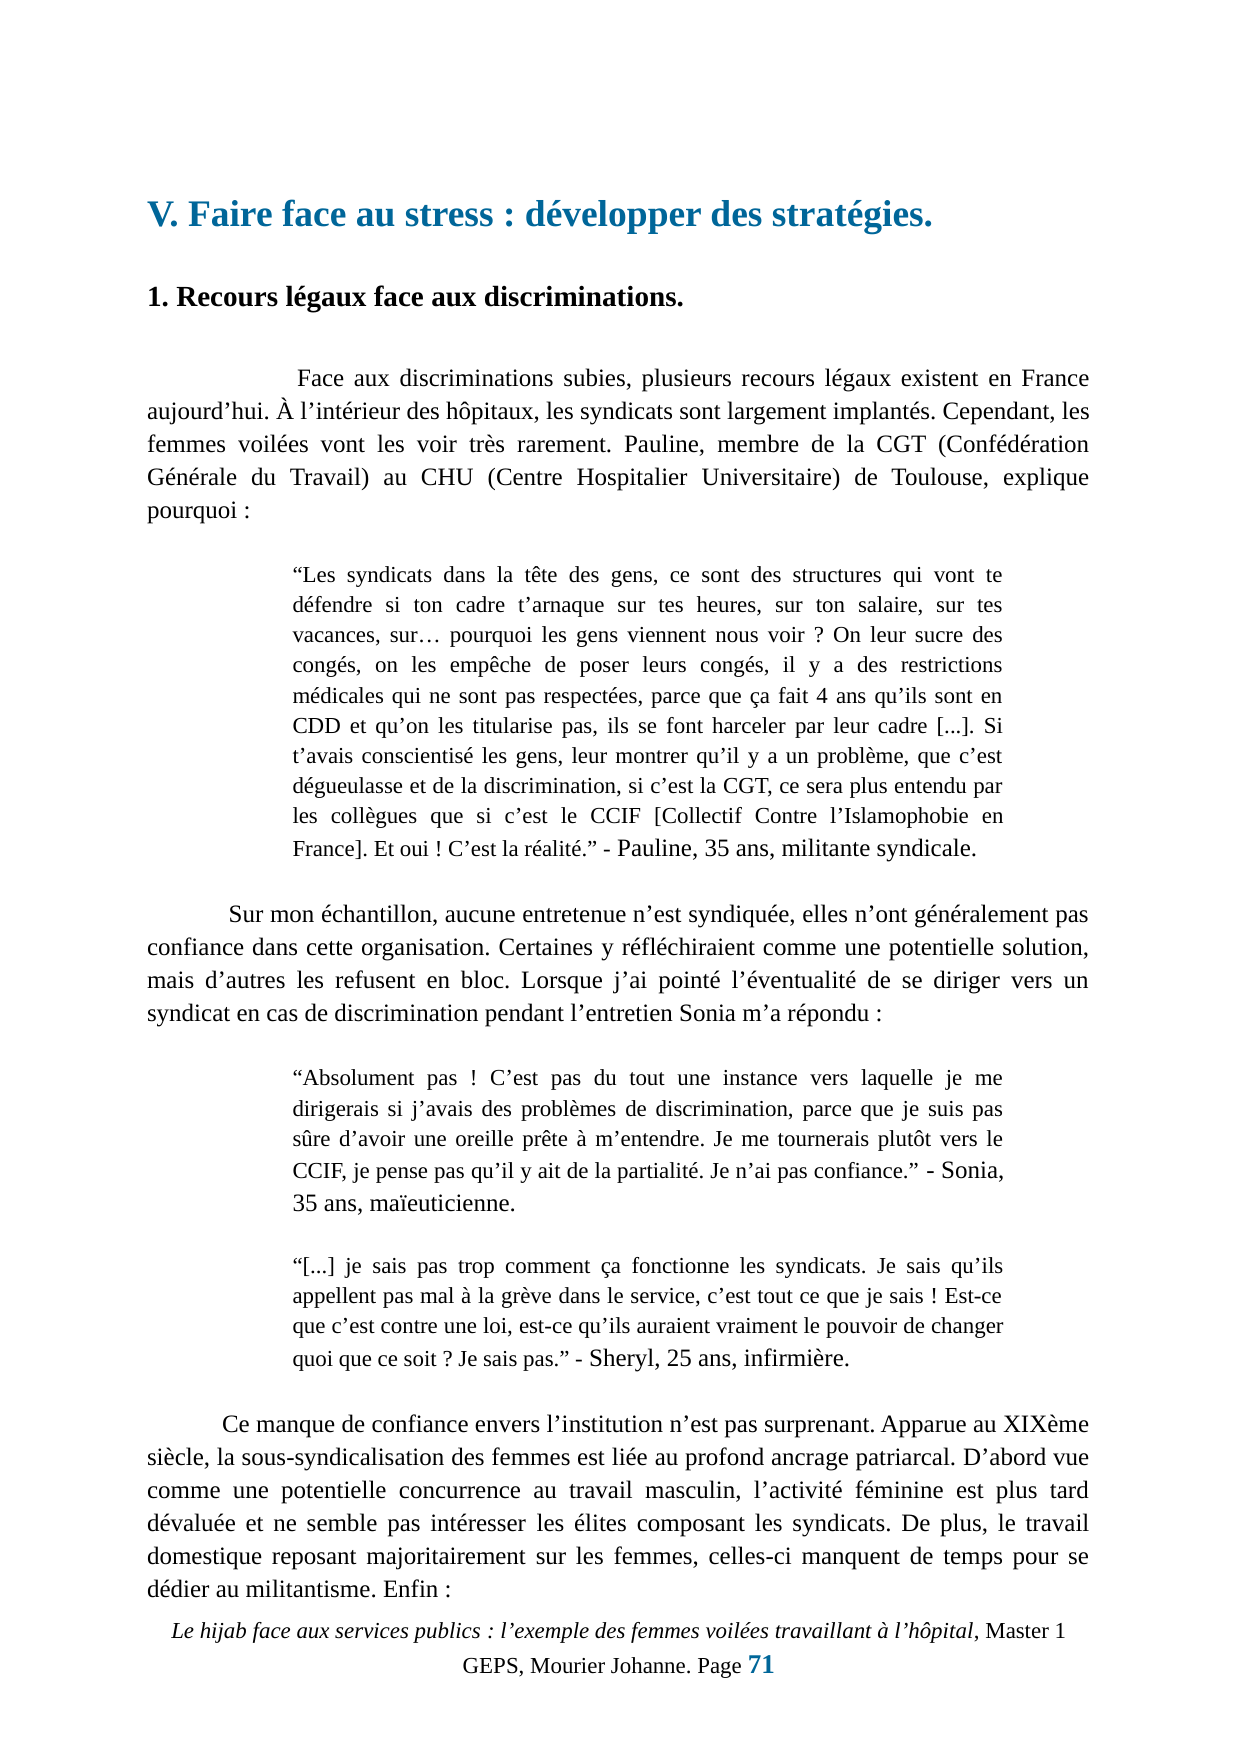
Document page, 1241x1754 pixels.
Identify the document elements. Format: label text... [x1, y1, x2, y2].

subtitle V. Faire face au stress : développer des stratégies. [147, 192, 1090, 235]
text “Absolument pas ! C’est pas du tout une instance vers laquelle je me dirigerais si j’avais des problèmes de discrimination, parce que je suis pas sûre d’avoir une oreille prête à m’entendre. Je me tournerais plutôt vers le CCIF, je pense pas qu’il y ait de la partialité. Je n’ai pas confiance.” - Sonia, 35 ans, maïeuticienne. [292, 1064, 1004, 1217]
text “[...] je sais pas trop comment ça fonctionne les syndicats. Je sais qu’ils appellent pas mal à la grève dans le service, c’est tout ce que je sais ! Est-ce que c’est contre une loi, est-ce qu’ils auraient vraiment le pouvoir de changer quoi que ce soit ? Je sais pas.” - Sheryl, 25 ans, infirmière. [292, 1252, 1004, 1371]
text Face aux discriminations subies, plusieurs recours légaux existent en France aujourd’hui. À l’intérieur des hôpitaux, les syndicats sont largement implantés. Cependant, les femmes voilées vont les voir très rarement. Pauline, membre de la CGT (Confédération Générale du Travail) au CHU (Centre Hospitalier Universitaire) de Toulouse, explique pourquoi : [147, 363, 1090, 524]
text Ce manque de confiance envers l’institution n’est pas surprenant. Apparue au XIXème siècle, la sous-syndicalisation des femmes est liée au profond ancrage patriarcal. D’abord vue comme une potentielle concurrence au travail masculin, l’activité féminine est plus tard dévaluée et ne semble pas intéresser les élites composant les syndicats. De plus, le travail domestique reposant majoritairement sur les femmes, celles-ci manquent de temps pour se dédier au militantisme. Enfin : [147, 1409, 1090, 1603]
text Sur mon échantillon, aucune entretenue n’est syndiquée, elles n’ont généralement pas confiance dans cette organisation. Certaines y réfléchiraient comme une potentielle solution, mais d’autres les refusent en bloc. Lorsque j’ai pointé l’éventualité de se diriger vers un syndicat en cas de discrimination pendant l’entretien Sonia m’a répondu : [147, 899, 1090, 1027]
subtitle 1. Recours légaux face aux discriminations. [147, 279, 1090, 312]
text “Les syndicats dans la tête des gens, ce sont des structures qui vont te défendre si ton cadre t’arnaque sur tes heures, sur ton salaire, sur tes vacances, sur… pourquoi les gens viennent nous voir ? On leur sucre des congés, on les empêche de poser leurs congés, il y a des restrictions médicales qui ne sont pas respectées, parce que ça fait 4 ans qu’ils sont en CDD et qu’on les titularise pas, ils se font harceler par leur cadre [...]. Si t’avais conscientisé les gens, leur montrer qu’il y a un problème, que c’est dégueulasse et de la discrimination, si c’est la CGT, ce sera plus entendu par les collègues que si c’est le CCIF [Collectif Contre l’Islamophobie en France]. Et oui ! C’est la réalité.” - Pauline, 35 ans, militante syndicale. [292, 561, 1004, 862]
